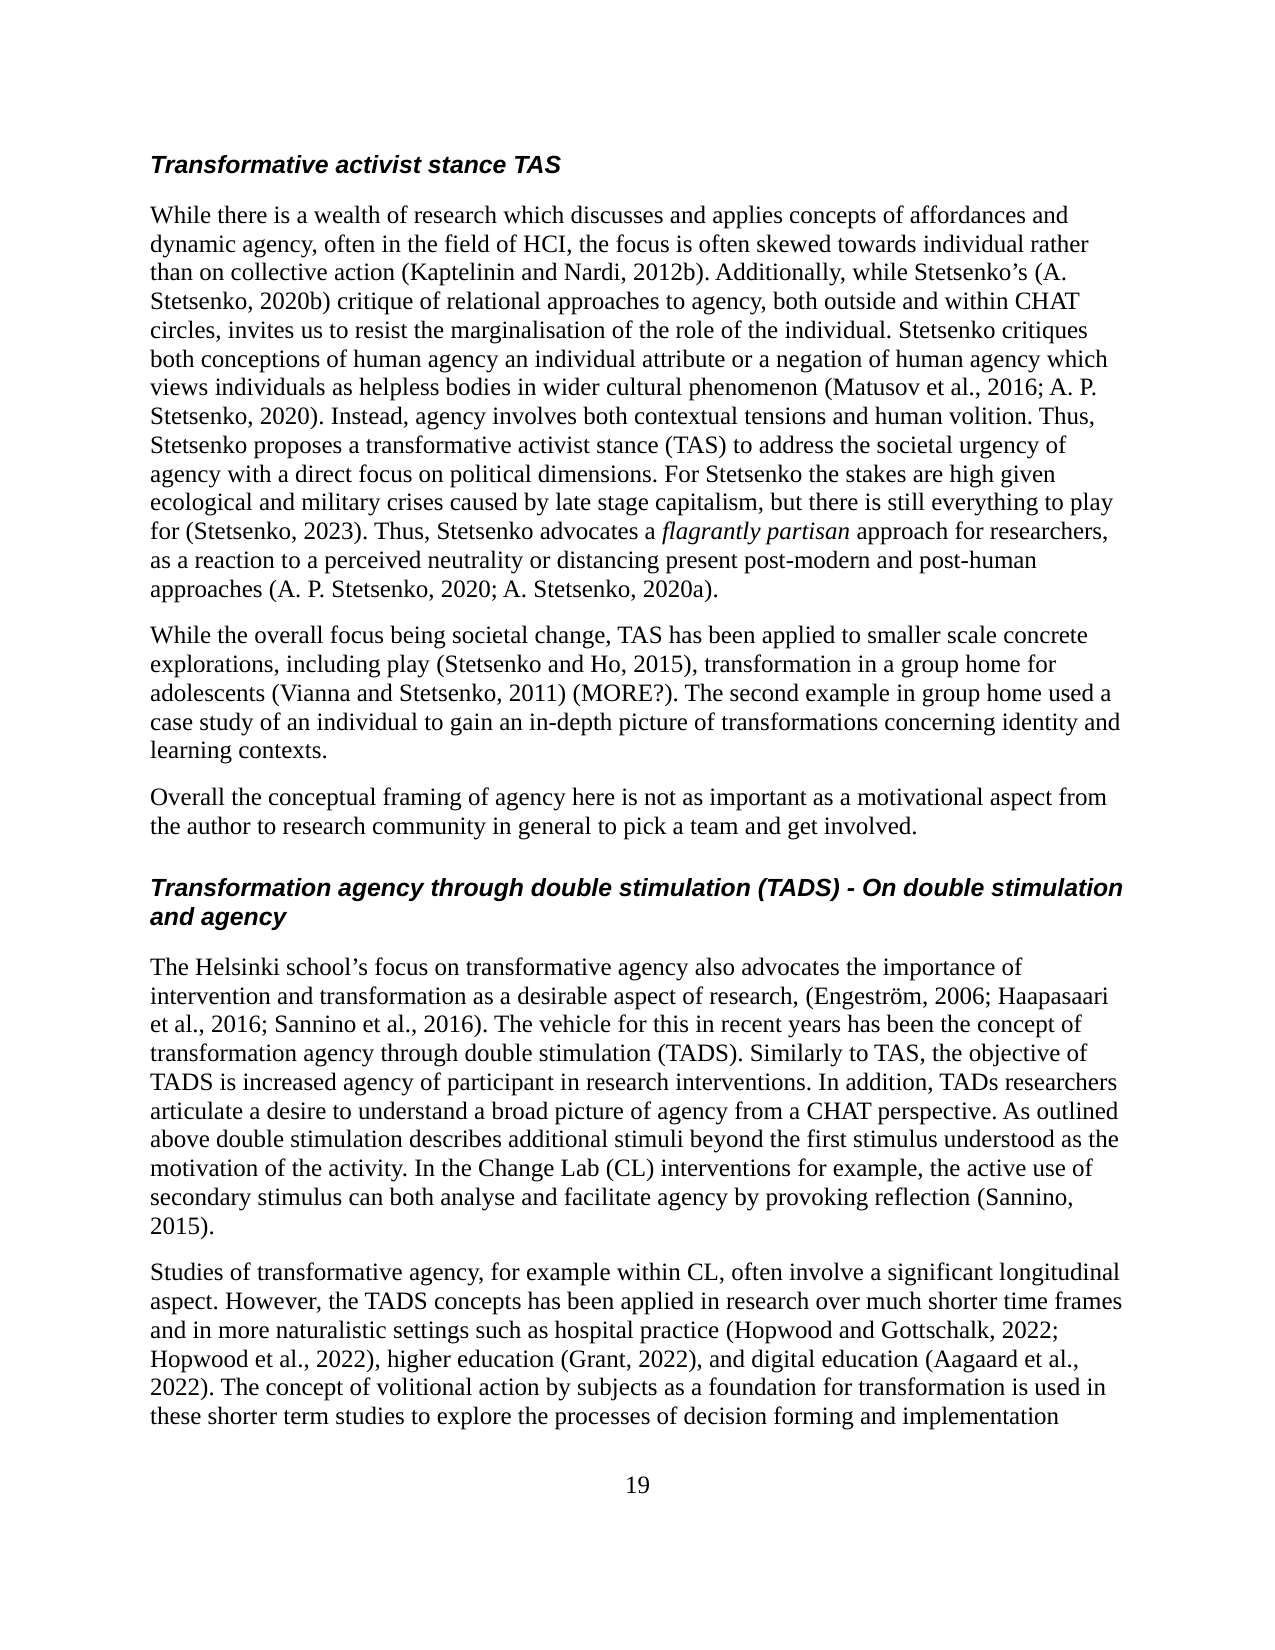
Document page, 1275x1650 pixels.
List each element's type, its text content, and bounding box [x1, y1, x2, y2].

text The Helsinki school’s focus on transformative agency also advocates the importance of intervention and transformation as a desirable aspect of research, (Engeström, 2006; Haapasaari et al., 2016; Sannino et al., 2016). The vehicle for this in recent years has been the concept of transformation agency through double stimulation (TADS). Similarly to TAS, the objective of TADS is increased agency of participant in research interventions. In addition, TADs researchers articulate a desire to understand a broad picture of agency from a CHAT perspective. As outlined above double stimulation describes additional stimuli beyond the first stimulus understood as the motivation of the activity. In the Change Lab (CL) interventions for example, the active use of secondary stimulus can both analyse and facilitate agency by provoking reflection (Sannino, 2015). [150, 952, 1125, 1239]
text Studies of transformative agency, for example within CL, often involve a significant longitudinal aspect. However, the TADS concepts has been applied in research over much shorter time frames and in more naturalistic settings such as hospital practice (Hopwood and Gottschalk, 2022; Hopwood et al., 2022), higher education (Grant, 2022), and digital education (Aagaard et al., 2022). The concept of volitional action by subjects as a foundation for transformation is used in these shorter term studies to explore the processes of decision forming and implementation [150, 1257, 1125, 1430]
subtitle Transformation agency through double stimulation (TADS) - On double stimulation and agency [150, 873, 1125, 931]
text While the overall focus being societal change, TAS has been applied to smaller scale concrete explorations, including play (Stetsenko and Ho, 2015), transformation in a group home for adolescents (Vianna and Stetsenko, 2011) (MORE?). The second example in group home used a case study of an individual to gain an in-depth picture of transformations concerning identity and learning contexts. [150, 620, 1125, 764]
text While there is a wealth of research which discusses and applies concepts of affordances and dynamic agency, often in the field of HCI, the focus is often skewed towards individual rather than on collective action (Kaptelinin and Nardi, 2012b). Additionally, while Stetsenko’s (A. Stetsenko, 2020b) critique of relational approaches to agency, both outside and within CHAT circles, invites us to resist the marginalisation of the role of the individual. Stetsenko critiques both conceptions of human agency an individual attribute or a negation of human agency which views individuals as helpless bodies in wider cultural phenomenon (Matusov et al., 2016; A. P. Stetsenko, 2020). Instead, agency involves both contextual tensions and human volition. Thus, Stetsenko proposes a transformative activist stance (TAS) to address the societal urgency of agency with a direct focus on political dimensions. For Stetsenko the stakes are high given ecological and military crises caused by late stage capitalism, but there is still everything to play for (Stetsenko, 2023). Thus, Stetsenko advocates a flagrantly partisan approach for researchers, as a reaction to a perceived neutrality or distancing present post-modern and post-human approaches (A. P. Stetsenko, 2020; A. Stetsenko, 2020a). [150, 200, 1125, 602]
text Overall the conceptual framing of agency here is not as important as a motivational aspect from the author to research community in general to pick a team and get involved. [150, 782, 1125, 839]
subtitle Transformative activist stance TAS [150, 150, 1125, 178]
